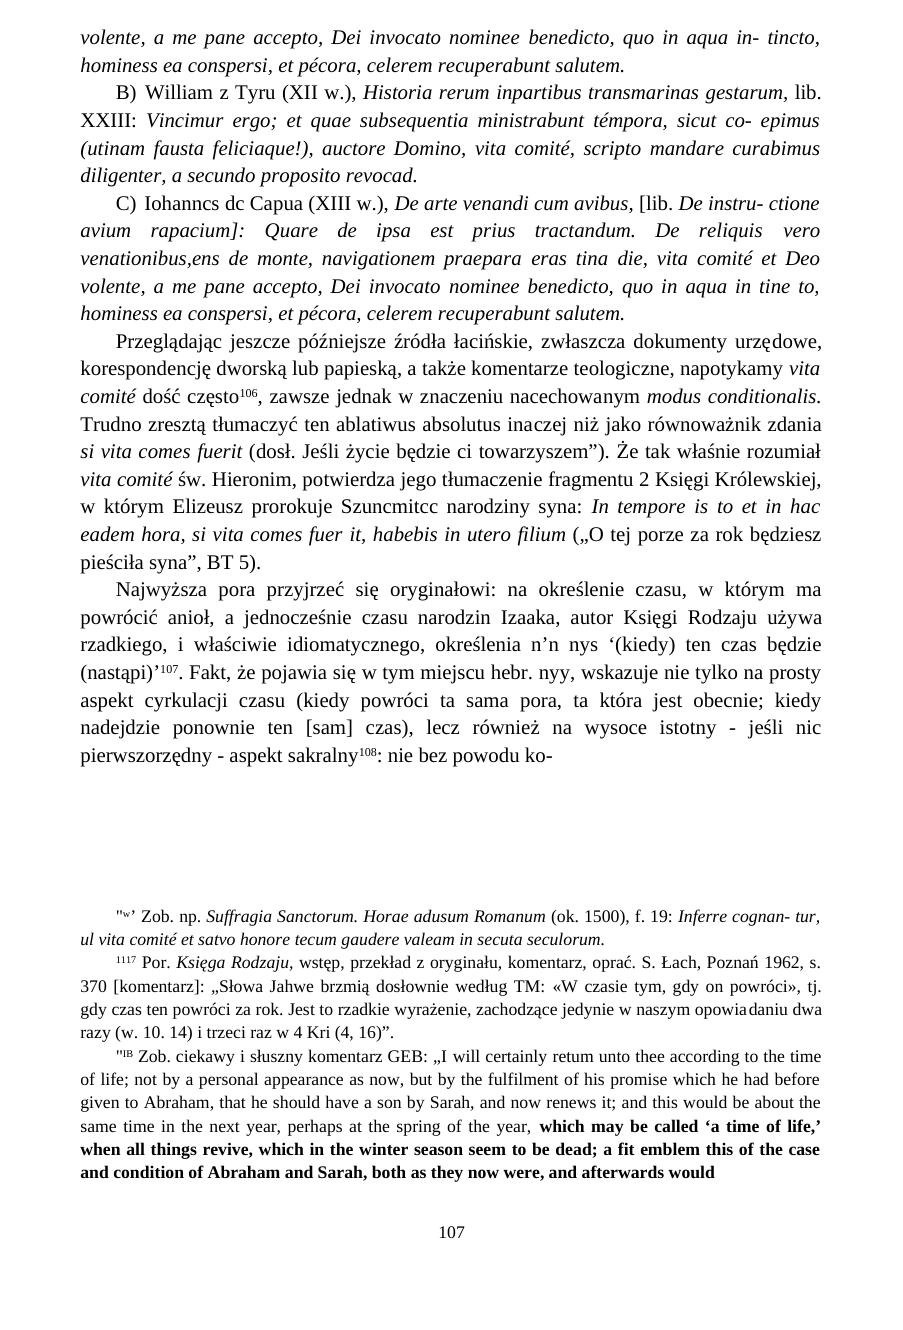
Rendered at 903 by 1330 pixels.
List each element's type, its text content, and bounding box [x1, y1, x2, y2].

text "IB Zob. ciekawy i słuszny komentarz GEB: „I will certainly retum unto thee according to the time of life; not by a personal appearance as now, but by the fulfilment of his promise which he had before given to Abraham, that he should have a son by Sarah, and now renews it; and this would be about the same time in the next year, perhaps at the spring of the year, which may be called ‘a time of life,’ when all things revive, which in the winter season seem to be dead; a fit emblem this of the case and condition of Abraham and Sarah, both as they now were, and afterwards would [80, 1046, 822, 1183]
list Iohanncs dc Capua (XIII w.), De arte venandi cum avibus, [lib. De instru- ctione avium rapacium]: Quare de ipsa est prius tractandum. De reliquis vero venationibus,ens de monte, navigationem praepara eras tina die, vita comité et Deo volente, a me pane accepto, Dei invocato nominee benedicto, quo in aqua in tine to, hominess ea conspersi, et pécora, celerem recuperabunt salutem. [80, 191, 822, 325]
text Przeglądając jeszcze późniejsze źródła łacińskie, zwłaszcza dokumenty urzę­dowe, korespondencję dworską lub papieską, a także komentarze teologiczne, napotykamy vita comité dość często106, zawsze jednak w znaczeniu nacechowa­nym modus conditionalis. Trudno zresztą tłumaczyć ten ablatiwus absolutus ina­czej niż jako równoważnik zdania si vita comes fuerit (dosł. Jeśli życie będzie ci towarzyszem”). Że tak właśnie rozumiał vita comité św. Hieronim, po­twierdza jego tłumaczenie fragmentu 2 Księgi Królewskiej, w którym Elizeusz prorokuje Szuncmitcc narodziny syna: In tempore is to et in hac eadem hora, si vita comes fuer it, habebis in utero filium („O tej porze za rok będziesz pieściła syna”, BT 5). [80, 329, 822, 574]
list William z Tyru (XII w.), Historia rerum inpartibus transmarinas gestarum, lib. XXIII: Vincimur ergo; et quae subsequentia ministrabunt témpora, sicut co- epimus (utinam fausta feliciaque!), auctore Domino, vita comité, scripto manda­re curabimus diligenter, a secundo proposito revocad. [80, 80, 822, 187]
text Najwyższa pora przyjrzeć się oryginałowi: na określenie czasu, w którym ma powrócić anioł, a jednocześnie czasu narodzin Izaaka, autor Księgi Rodzaju uży­wa rzadkiego, i właściwie idiomatycznego, określenia n’n nys ‘(kiedy) ten czas będzie (nastąpi)’107. Fakt, że pojawia się w tym miejscu hebr. nyy, wskazuje nie tylko na prosty aspekt cyrkulacji czasu (kiedy powróci ta sama pora, ta która jest obecnie; kiedy nadejdzie ponownie ten [sam] czas), lecz również na wysoce istotny - jeśli nic pierwszorzędny - aspekt sakralny108: nie bez powodu ko- [80, 577, 822, 767]
text "w’ Zob. np. Suffragia Sanctorum. Horae adusum Romanum (ok. 1500), f. 19: Inferre cognan- tur, ul vita comité et satvo honore tecum gaudere valeam in secuta seculorum. [80, 906, 822, 949]
text 1117 Por. Księga Rodzaju, wstęp, przekład z oryginału, komentarz, oprać. S. Łach, Poznań 1962, s. 370 [komentarz]: „Słowa Jahwe brzmią dosłownie według TM: «W czasie tym, gdy on powróci», tj. gdy czas ten powróci za rok. Jest to rzadkie wyrażenie, zachodzące jedynie w naszym opowia­daniu dwa razy (w. 10. 14) i trzeci raz w 4 Kri (4, 16)”. [80, 952, 822, 1043]
text 107 [438, 1222, 469, 1242]
text volente, a me pane accepto, Dei invocato nominee benedicto, quo in aqua in- tincto, hominess ea conspersi, et pécora, celerem recuperabunt salutem. [80, 25, 822, 77]
